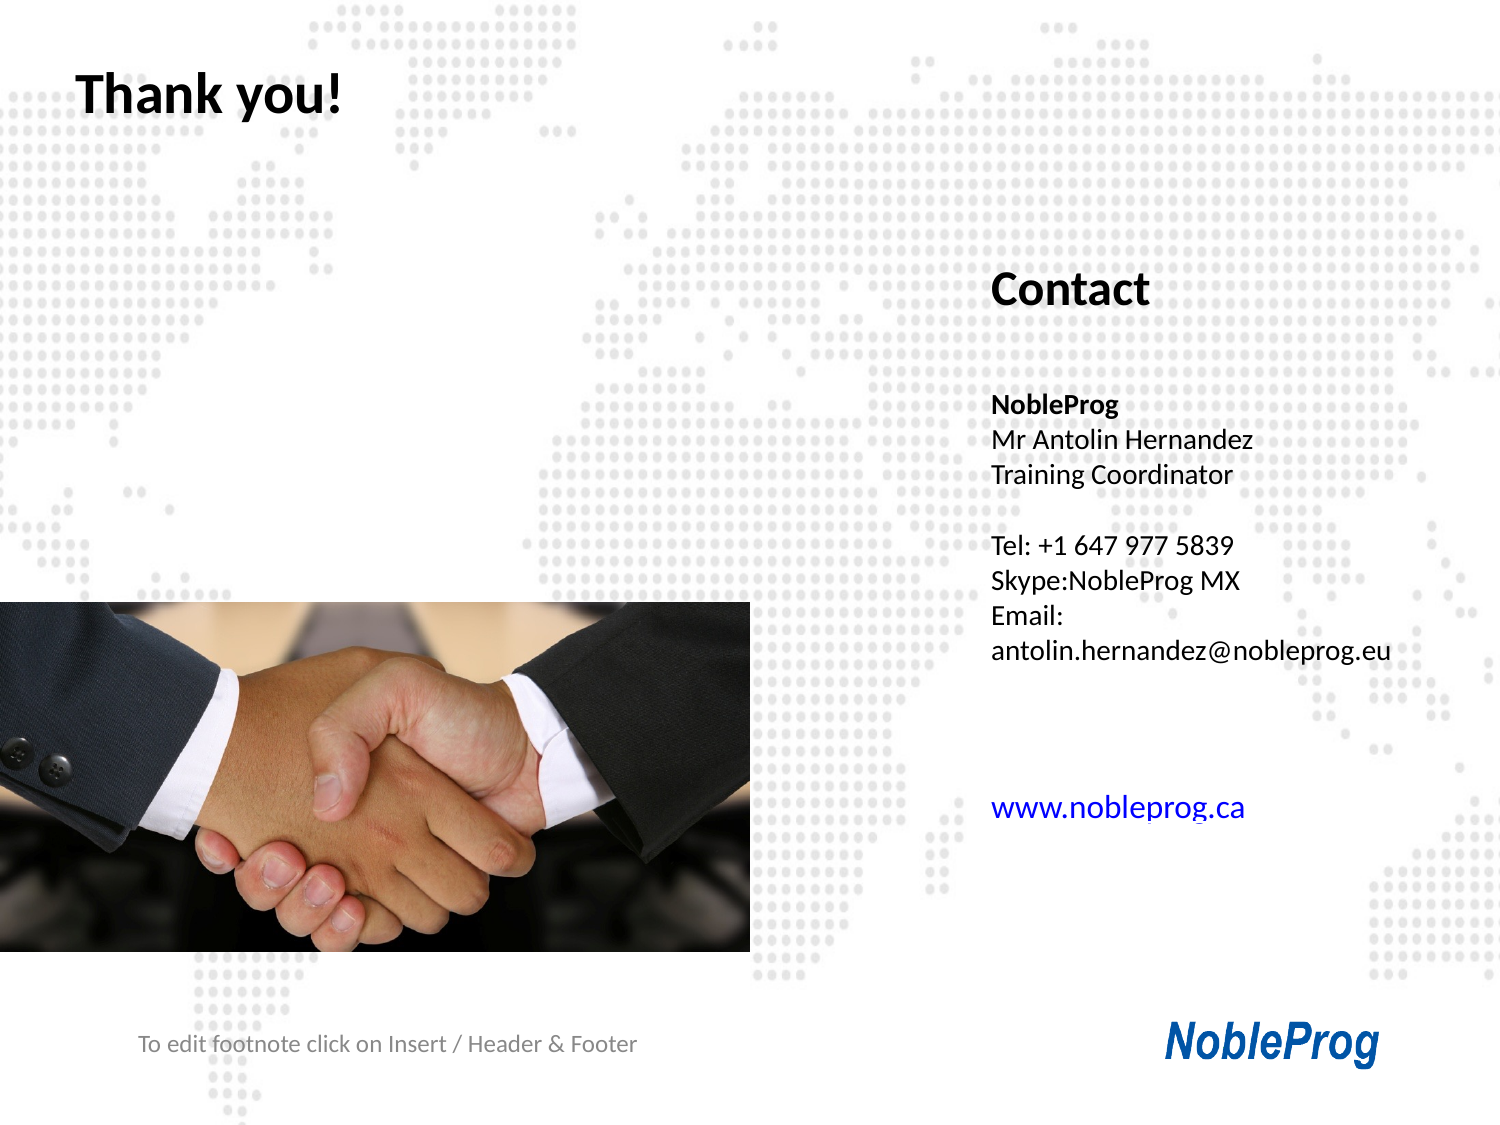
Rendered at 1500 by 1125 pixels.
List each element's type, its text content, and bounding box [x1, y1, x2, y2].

picture [0, 0, 1500, 1125]
text_box Thank you! [75, 55, 1425, 127]
text_box www.nobleprog.ca [991, 785, 1425, 826]
text_box To edit footnote click on Insert / Header & Footer [138, 1027, 1157, 1058]
text_box Contact [991, 255, 1425, 361]
text_box NobleProg Mr Antolin Hernandez Training Coordinator [991, 385, 1425, 492]
text_box Tel: +1 647 977 5839 Skype:NobleProg MX Email: antolin.hernandez@nobleprog.eu [991, 526, 1425, 633]
